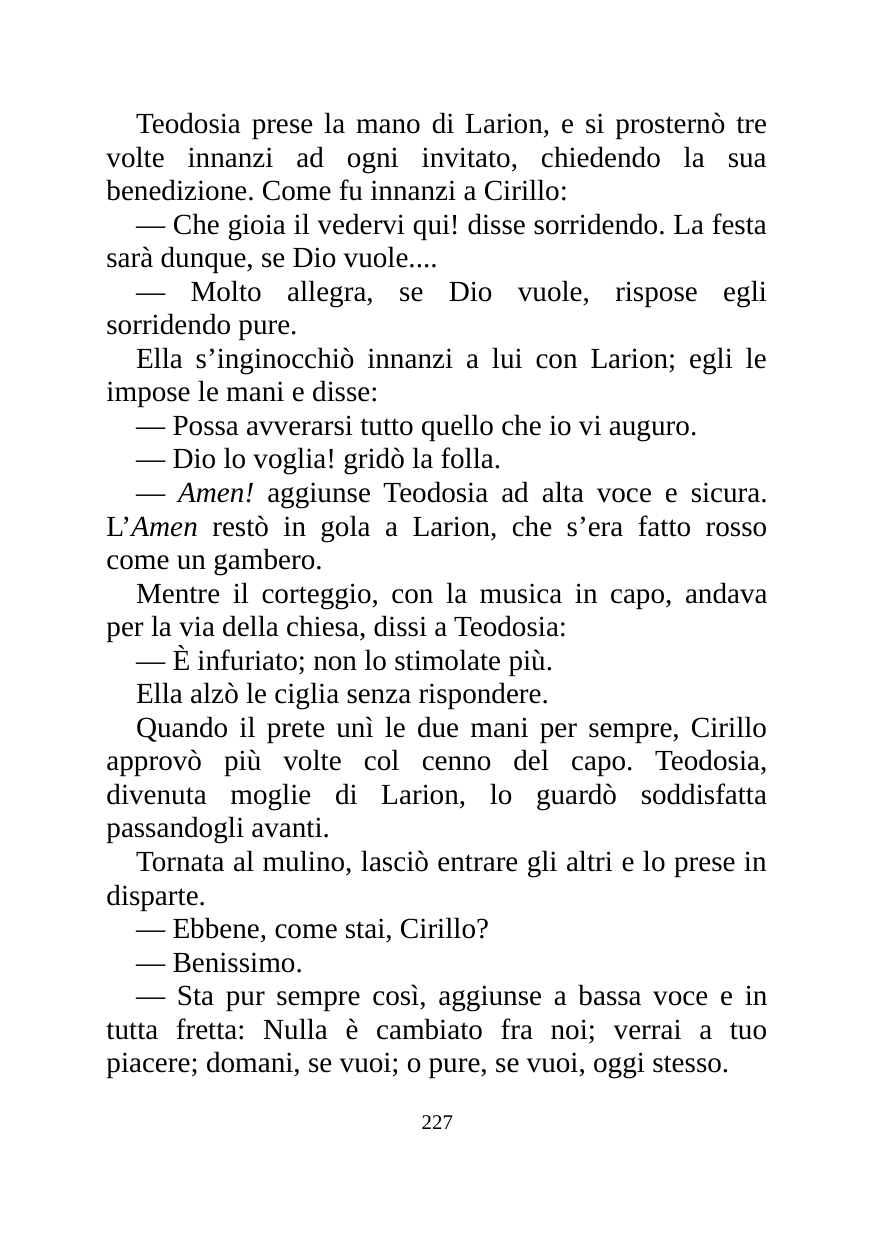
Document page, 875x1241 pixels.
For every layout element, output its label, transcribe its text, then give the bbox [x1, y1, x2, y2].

text Tornata al mulino, lasciò entrare gli altri e lo prese in disparte. [106, 844, 768, 911]
text Teodosia prese la mano di Larion, e si prosternò tre volte innanzi ad ogni invitato, chiedendo la sua benedizione. Come fu innanzi a Cirillo: [106, 106, 768, 207]
text — È infuriato; non lo stimolate più. [106, 643, 768, 676]
text — Molto allegra, se Dio vuole, rispose egli sorridendo pure. [106, 274, 768, 341]
text Ella s’inginocchiò innanzi a lui con Larion; egli le impose le mani e disse: [106, 341, 768, 408]
text — Ebbene, come stai, Cirillo? [106, 911, 768, 945]
text — Che gioia il vedervi qui! disse sorridendo. La festa sarà dunque, se Dio vuole.... [106, 207, 768, 274]
text — Benissimo. [106, 945, 768, 978]
text — Possa avverarsi tutto quello che io vi auguro. [106, 408, 768, 442]
text Mentre il corteggio, con la musica in capo, andava per la via della chiesa, dissi a Teodosia: [106, 576, 768, 643]
text — Amen! aggiunse Teodosia ad alta voce e sicura. L’Amen restò in gola a Larion, che s’era fatto rosso come un gambero. [106, 475, 768, 576]
text — Dio lo voglia! gridò la folla. [106, 442, 768, 475]
text Quando il prete unì le due mani per sempre, Cirillo approvò più volte col cenno del capo. Teodosia, divenuta moglie di Larion, lo guardò soddisfatta passandogli avanti. [106, 710, 768, 844]
text Ella alzò le ciglia senza rispondere. [106, 676, 768, 710]
text — Sta pur sempre così, aggiunse a bassa voce e in tutta fretta: Nulla è cambiato fra noi; verrai a tuo piacere; domani, se vuoi; o pure, se vuoi, oggi stesso. [106, 978, 768, 1079]
